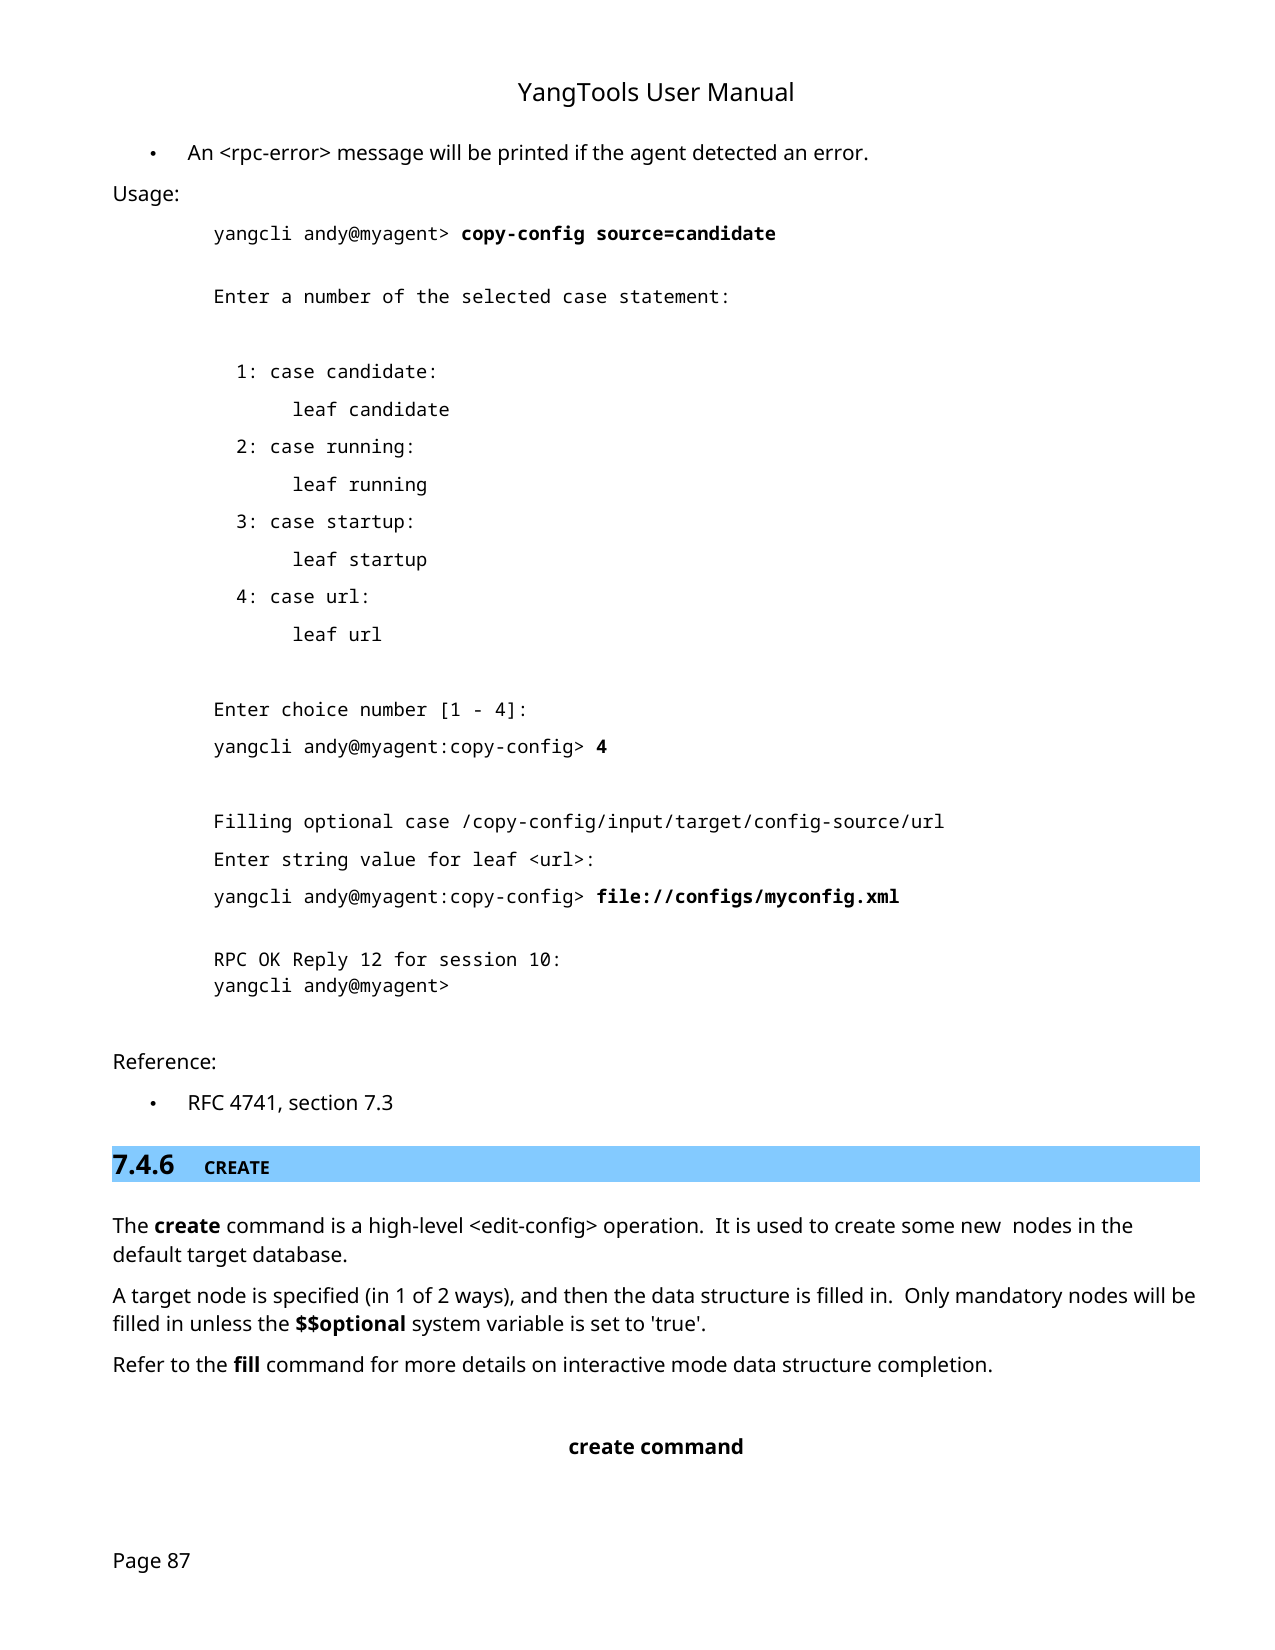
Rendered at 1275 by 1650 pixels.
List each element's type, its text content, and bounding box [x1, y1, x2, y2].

text leaf startup [139, 546, 1200, 571]
text 4: case url: [139, 583, 1200, 609]
text Filling optional case /copy-config/input/target/config-source/url [139, 808, 1200, 834]
text RPC OK Reply 12 for session 10: yangcli andy@myagent> [139, 946, 1200, 997]
text 1: case candidate: [139, 358, 1200, 384]
text Refer to the fill command for more details on interactive mode data structure completion. [112, 1350, 1200, 1379]
text Enter string value for leaf <url>: [139, 846, 1200, 871]
text Reference: [112, 1047, 1200, 1075]
text leaf url [139, 621, 1200, 646]
text leaf candidate [139, 396, 1200, 421]
text Enter choice number [1 - 4]: [139, 696, 1200, 721]
list RFC 4741, section 7.3 [150, 1088, 1200, 1116]
text Enter a number of the selected case statement: [139, 283, 1200, 309]
text A target node is specified (in 1 of 2 ways), and then the data structure is filled in. Only mandatory nodes will be filled in unless the $$optional system variable is set to 'true'. [112, 1281, 1200, 1338]
text 2: case running: [139, 433, 1200, 459]
subtitle create [112, 1146, 1200, 1182]
subtitle create command [127, 1432, 1185, 1461]
text leaf running [139, 471, 1200, 496]
text The create command is a high-level <edit-config> operation. It is used to create some new nodes in the default target database. [112, 1212, 1200, 1268]
text Usage: [112, 179, 1200, 208]
text yangcli andy@myagent> copy-config source=candidate [139, 220, 1200, 271]
text yangcli andy@myagent:copy-config> 4 [139, 733, 1200, 759]
list An <rpc-error> message will be printed if the agent detected an error. [150, 138, 1200, 167]
text 3: case startup: [139, 508, 1200, 534]
text yangcli andy@myagent:copy-config> file://configs/myconfig.xml [139, 883, 1200, 934]
